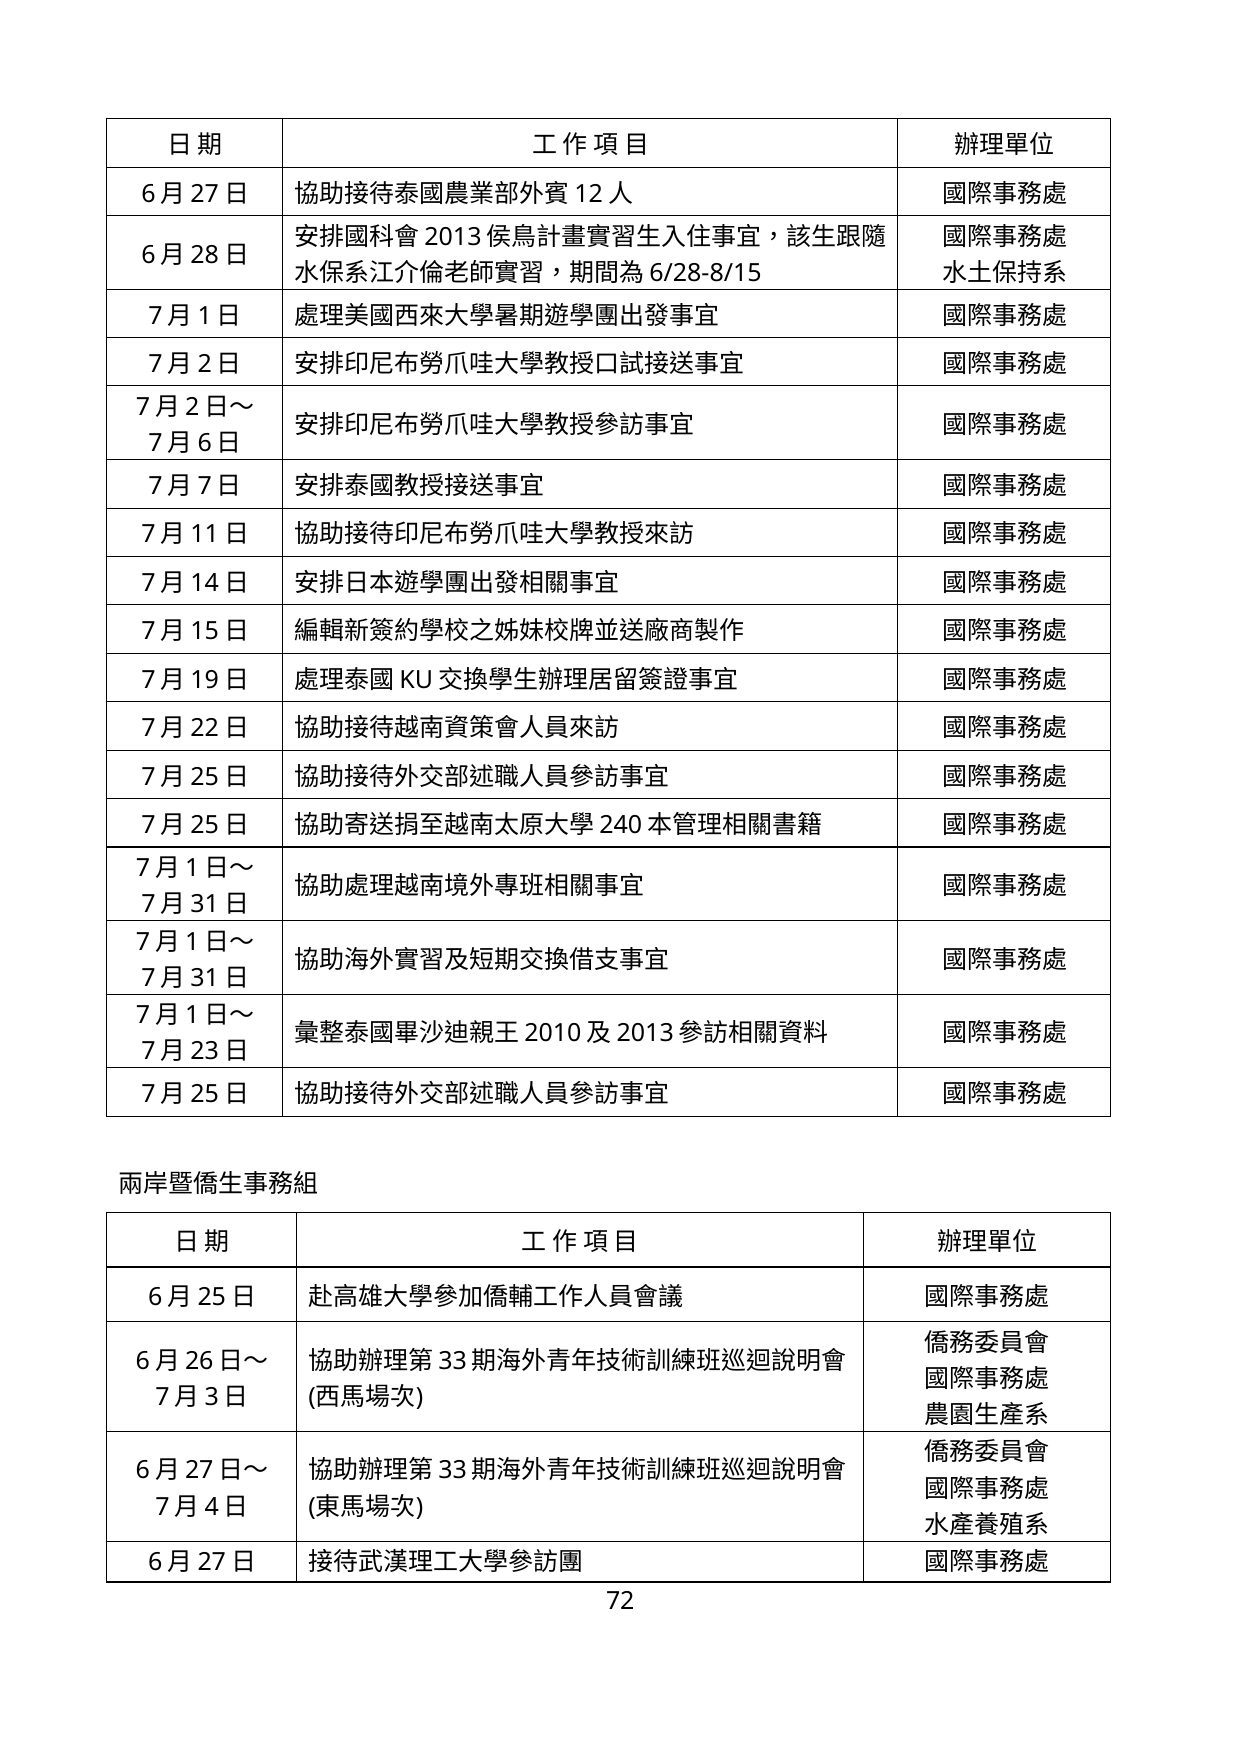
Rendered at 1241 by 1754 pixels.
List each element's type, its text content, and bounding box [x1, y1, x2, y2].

table_cell 國際事務處 [898, 995, 1110, 1067]
table_cell 赴高雄大學參加僑輔工作人員會議 [297, 1268, 863, 1321]
table_cell 7月1日～ 7月31日 [107, 921, 282, 993]
table_cell 處理泰國KU交換學生辦理居留簽證事宜 [283, 654, 897, 701]
table_cell 7月14日 [107, 557, 282, 604]
table_cell 國際事務處 [898, 509, 1110, 556]
table_cell 國際事務處 水土保持系 [898, 216, 1110, 288]
table_cell 安排日本遊學團出發相關事宜 [283, 557, 897, 604]
table_header 辦理單位 [864, 1213, 1110, 1266]
table_cell 6月25日 [107, 1268, 296, 1321]
table_cell 編輯新簽約學校之姊妹校牌並送廠商製作 [283, 605, 897, 653]
table_cell 7月22日 [107, 702, 282, 749]
table_cell 國際事務處 [898, 290, 1110, 337]
table_cell 國際事務處 [898, 921, 1110, 993]
table_cell 國際事務處 [898, 751, 1110, 798]
table_cell 協助處理越南境外專班相關事宜 [283, 848, 897, 920]
table_cell 安排印尼布勞爪哇大學教授口試接送事宜 [283, 338, 897, 385]
table_cell 國際事務處 [864, 1268, 1110, 1321]
table_cell 協助海外實習及短期交換借支事宜 [283, 921, 897, 993]
table_cell 6月27日 [107, 1542, 296, 1581]
text 兩岸暨僑生事務組 [118, 1163, 1122, 1199]
table_cell 協助辦理第33期海外青年技術訓練班巡迴說明會(東馬場次) [297, 1432, 863, 1541]
table_header 工 作 項 目 [297, 1213, 863, 1266]
table_cell 國際事務處 [898, 386, 1110, 459]
table_cell 國際事務處 [898, 702, 1110, 749]
table_cell 國際事務處 [864, 1542, 1110, 1581]
table_cell 國際事務處 [898, 1068, 1110, 1116]
table_cell 協助接待印尼布勞爪哇大學教授來訪 [283, 509, 897, 556]
table_cell 協助接待泰國農業部外賓12人 [283, 168, 897, 215]
table_cell 7月11日 [107, 509, 282, 556]
table_cell 7月15日 [107, 605, 282, 653]
table_cell 國際事務處 [898, 168, 1110, 215]
table_cell 接待武漢理工大學參訪團 [297, 1542, 863, 1581]
table_cell 7月25日 [107, 1068, 282, 1116]
table_cell 7月1日～ 7月31日 [107, 848, 282, 920]
table_cell 協助寄送捐至越南太原大學240本管理相關書籍 [283, 799, 897, 846]
table_cell 7月25日 [107, 751, 282, 798]
table_cell 協助接待外交部述職人員參訪事宜 [283, 751, 897, 798]
table_header 辦理單位 [898, 119, 1110, 167]
table_cell 協助辦理第33期海外青年技術訓練班巡迴說明會(西馬場次) [297, 1322, 863, 1431]
table_cell 7月19日 [107, 654, 282, 701]
table_cell 6月27日 [107, 168, 282, 215]
table_cell 國際事務處 [898, 460, 1110, 507]
table_cell 6月28日 [107, 216, 282, 288]
table_cell 彙整泰國畢沙迪親王2010及2013參訪相關資料 [283, 995, 897, 1067]
table_cell 安排印尼布勞爪哇大學教授參訪事宜 [283, 386, 897, 459]
table_cell 7月25日 [107, 799, 282, 846]
table_cell 國際事務處 [898, 557, 1110, 604]
table_header 日 期 [107, 119, 282, 167]
table_cell 國際事務處 [898, 338, 1110, 385]
table_cell 7月2日～ 7月6日 [107, 386, 282, 459]
table_cell 國際事務處 [898, 848, 1110, 920]
table_cell 6月26日～ 7月3日 [107, 1322, 296, 1431]
table_cell 7月1日～ 7月23日 [107, 995, 282, 1067]
table_cell 國際事務處 [898, 605, 1110, 653]
table_cell 僑務委員會 國際事務處 水產養殖系 [864, 1432, 1110, 1541]
table_cell 安排國科會2013侯鳥計畫實習生入住事宜，該生跟隨水保系江介倫老師實習，期間為6/28-8/15 [283, 216, 897, 288]
table_cell 安排泰國教授接送事宜 [283, 460, 897, 507]
table_cell 6月27日～ 7月4日 [107, 1432, 296, 1541]
table_header 工 作 項 目 [283, 119, 897, 167]
table_cell 7月2日 [107, 338, 282, 385]
table_cell 國際事務處 [898, 799, 1110, 846]
table_cell 僑務委員會 國際事務處 農園生產系 [864, 1322, 1110, 1431]
table_cell 協助接待越南資策會人員來訪 [283, 702, 897, 749]
table_cell 協助接待外交部述職人員參訪事宜 [283, 1068, 897, 1116]
table_cell 7月7日 [107, 460, 282, 507]
table_cell 7月1日 [107, 290, 282, 337]
table_cell 國際事務處 [898, 654, 1110, 701]
table_cell 處理美國西來大學暑期遊學團出發事宜 [283, 290, 897, 337]
table_header 日 期 [107, 1213, 296, 1266]
